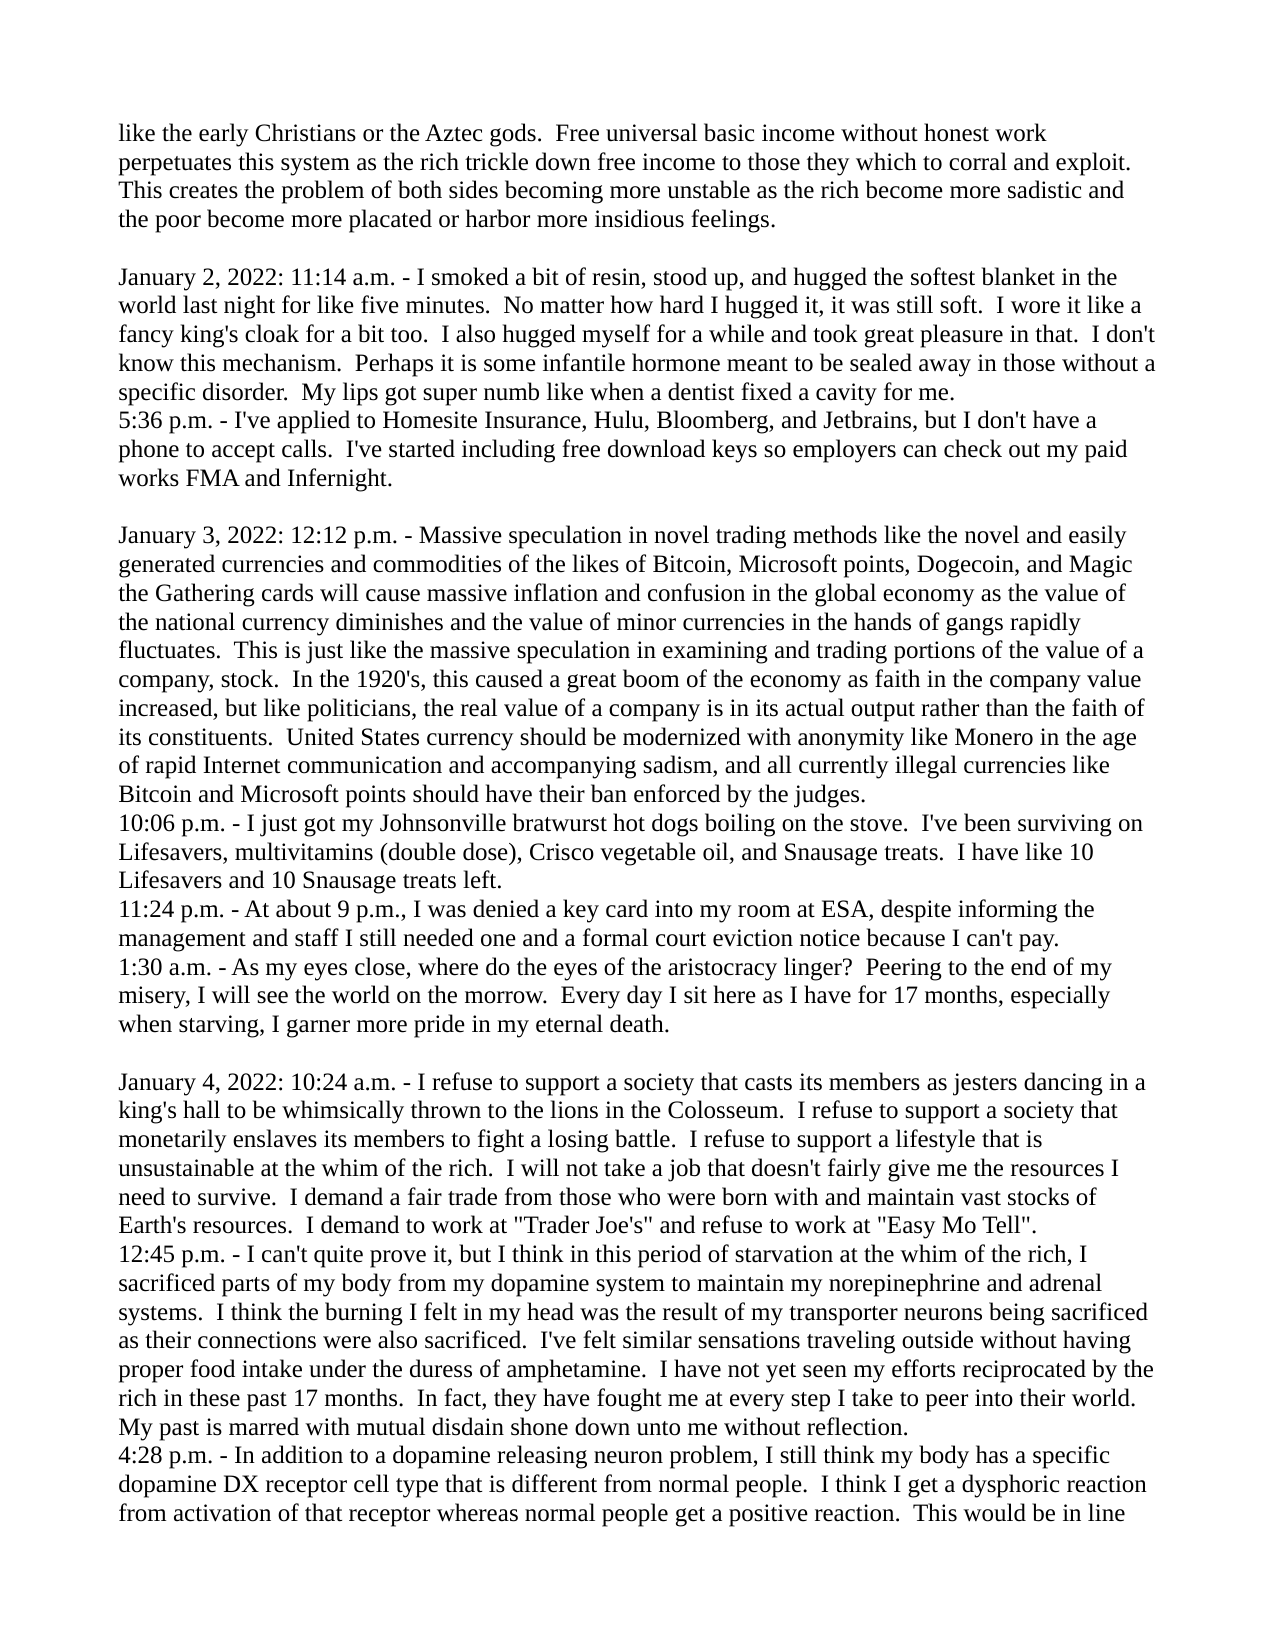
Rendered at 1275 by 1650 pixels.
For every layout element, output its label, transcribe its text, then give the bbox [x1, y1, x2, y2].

text January 3, 2022: 12:12 p.m. - Massive speculation in novel trading methods like the novel and easily generated currencies and commodities of the likes of Bitcoin, Microsoft points, Dogecoin, and Magic the Gathering cards will cause massive inflation and confusion in the global economy as the value of the national currency diminishes and the value of minor currencies in the hands of gangs rapidly fluctuates. This is just like the massive speculation in examining and trading portions of the value of a company, stock. In the 1920's, this caused a great boom of the economy as faith in the company value increased, but like politicians, the real value of a company is in its actual output rather than the faith of its constituents. United States currency should be modernized with anonymity like Monero in the age of rapid Internet communication and accompanying sadism, and all currently illegal currencies like Bitcoin and Microsoft points should have their ban enforced by the judges. [118, 521, 1157, 808]
text like the early Christians or the Aztec gods. Free universal basic income without honest work perpetuates this system as the rich trickle down free income to those they which to corral and exploit. This creates the problem of both sides becoming more unstable as the rich become more sadistic and the poor become more placated or harbor more insidious feelings. [118, 118, 1157, 233]
text 10:06 p.m. - I just got my Johnsonville bratwurst hot dogs boiling on the stove. I've been surviving on Lifesavers, multivitamins (double dose), Crisco vegetable oil, and Snausage treats. I have like 10 Lifesavers and 10 Snausage treats left. [118, 808, 1157, 894]
text 5:36 p.m. - I've applied to Homesite Insurance, Hulu, Bloomberg, and Jetbrains, but I don't have a phone to accept calls. I've started including free download keys so employers can check out my paid works FMA and Infernight. [118, 406, 1157, 492]
text 12:45 p.m. - I can't quite prove it, but I think in this period of starvation at the whim of the rich, I sacrificed parts of my body from my dopamine system to maintain my norepinephrine and adrenal systems. I think the burning I felt in my head was the result of my transporter neurons being sacrificed as their connections were also sacrificed. I've felt similar sensations traveling outside without having proper food intake under the duress of amphetamine. I have not yet seen my efforts reciprocated by the rich in these past 17 months. In fact, they have fought me at every step I take to peer into their world. My past is marred with mutual disdain shone down unto me without reflection. [118, 1239, 1157, 1441]
text 4:28 p.m. - In addition to a dopamine releasing neuron problem, I still think my body has a specific dopamine DX receptor cell type that is different from normal people. I think I get a dysphoric reaction from activation of that receptor whereas normal people get a positive reaction. This would be in line [118, 1441, 1157, 1527]
text January 4, 2022: 10:24 a.m. - I refuse to support a society that casts its members as jesters dancing in a king's hall to be whimsically thrown to the lions in the Colosseum. I refuse to support a society that monetarily enslaves its members to fight a losing battle. I refuse to support a lifestyle that is unsustainable at the whim of the rich. I will not take a job that doesn't fairly give me the resources I need to survive. I demand a fair trade from those who were born with and maintain vast stocks of Earth's resources. I demand to work at "Trader Joe's" and refuse to work at "Easy Mo Tell". [118, 1067, 1157, 1239]
text January 2, 2022: 11:14 a.m. - I smoked a bit of resin, stood up, and hugged the softest blanket in the world last night for like five minutes. No matter how hard I hugged it, it was still soft. I wore it like a fancy king's cloak for a bit too. I also hugged myself for a while and took great pleasure in that. I don't know this mechanism. Perhaps it is some infantile hormone meant to be sealed away in those without a specific disorder. My lips got super numb like when a dentist fixed a cavity for me. [118, 262, 1157, 406]
text 1:30 a.m. - As my eyes close, where do the eyes of the aristocracy linger? Peering to the end of my misery, I will see the world on the morrow. Every day I sit here as I have for 17 months, especially when starving, I garner more pride in my eternal death. [118, 952, 1157, 1038]
text 11:24 p.m. - At about 9 p.m., I was denied a key card into my room at ESA, despite informing the management and staff I still needed one and a formal court eviction notice because I can't pay. [118, 894, 1157, 952]
